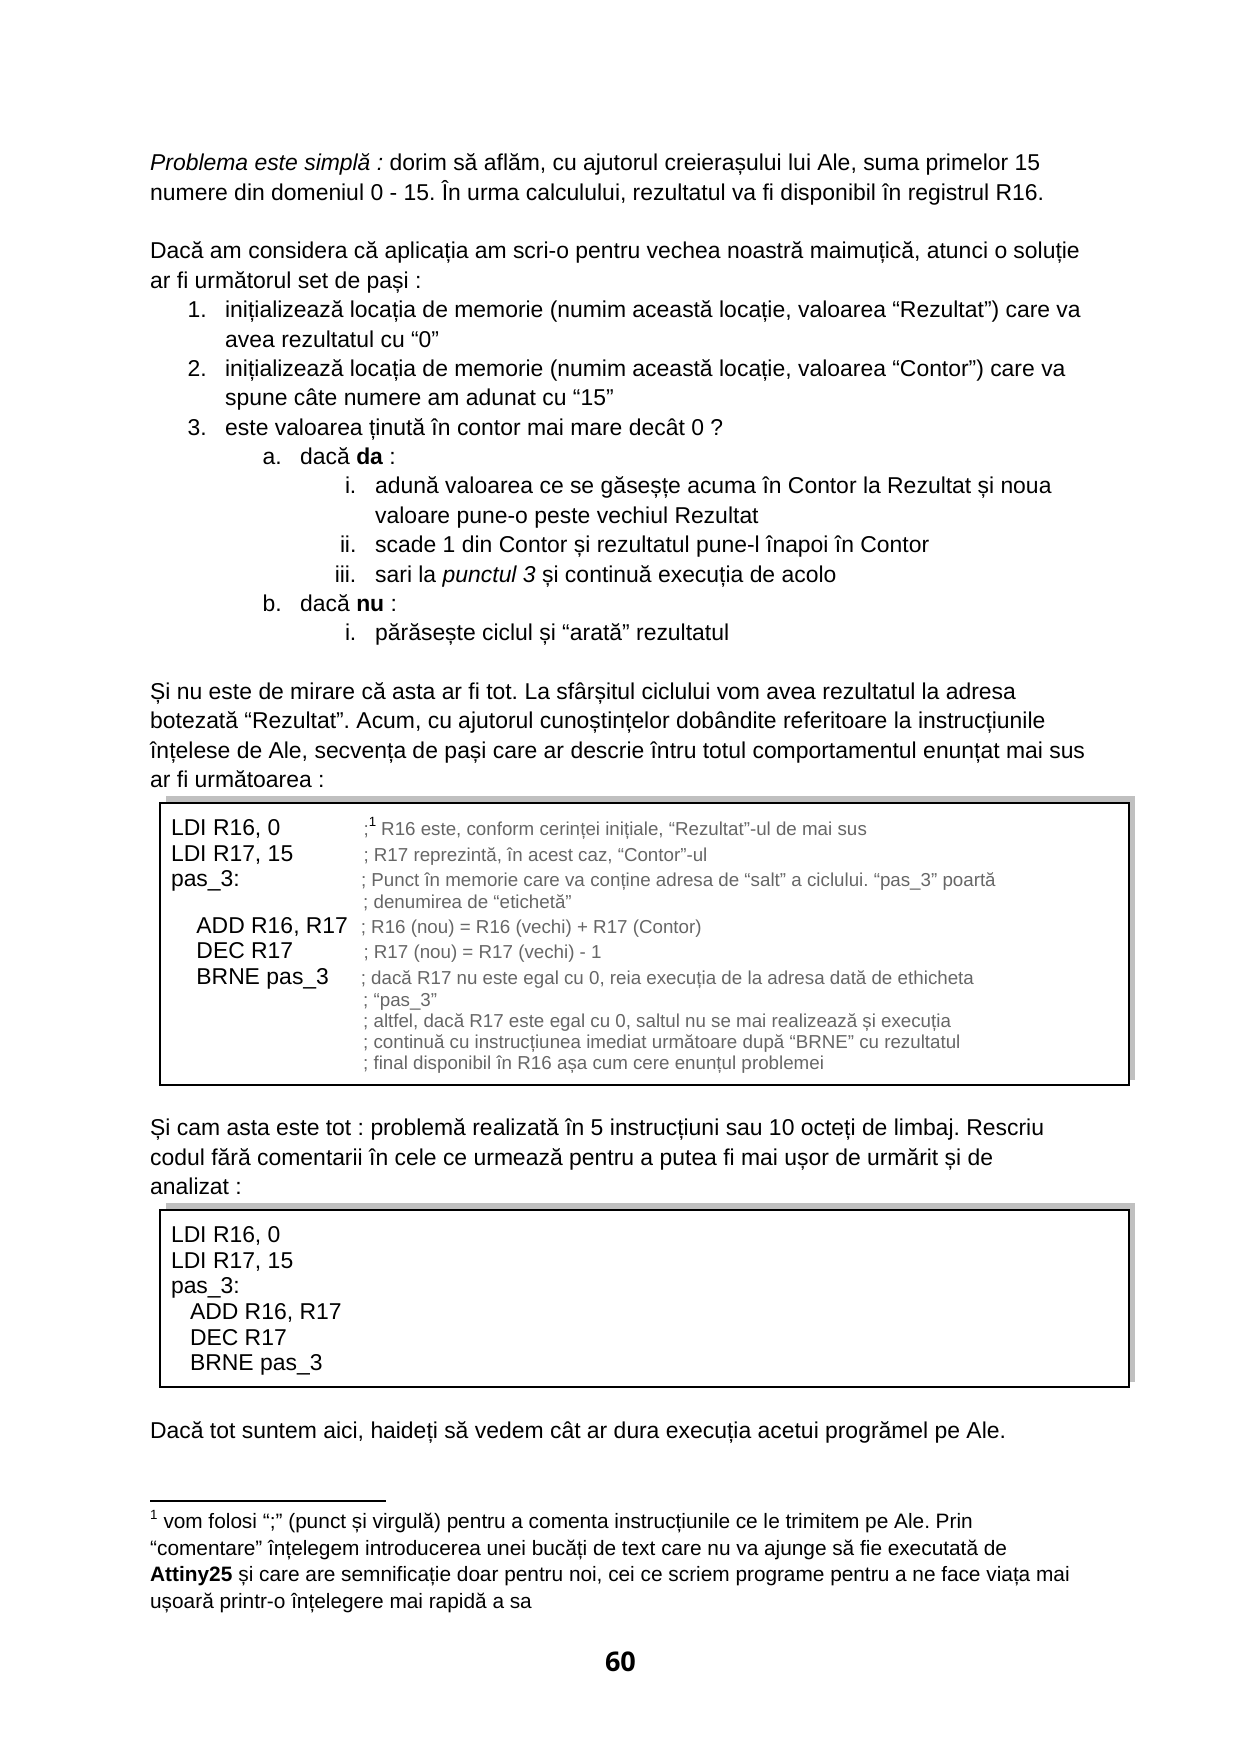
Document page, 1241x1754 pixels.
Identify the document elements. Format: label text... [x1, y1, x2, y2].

text Și cam asta este tot : problemă realizată în 5 instrucțiuni sau 10 octeți de limbaj. Rescriu codul fără comentarii în cele ce urmează pentru a putea fi mai ușor de urmărit și de analizat : [150, 1115, 1091, 1199]
list este valoarea ținută în contor mai mare decât 0 ? [187, 414, 1091, 440]
table_header LDI R16, 0 ; R16 este, conform cerinței inițiale, “Rezultat”-ul de mai sus LDI R17, 15 ; R17 reprezintă, în acest caz, “Contor”-ul pas_3: ; Punct în memorie care va conține adresa de “salt” a ciclului. “pas_3” poartă ; denumirea de “etichetă” ADD R16, R17 ; R16 (nou) = R16 (vechi) + R17 (Contor) DEC R17 ; R17 (nou) = R17 (vechi) - 1 BRNE pas_3 ; dacă R17 nu este egal cu 0, reia execuția de la adresa dată de ethicheta ; “pas_3” ; altfel, dacă R17 este egal cu 0, saltul nu se mai realizează și execuția ; continuă cu instrucțiunea imediat următoare după “BRNE” cu rezultatul ; final disponibil în R16 așa cum cere enunțul problemei [161, 804, 1128, 1084]
text Problema este simplă : dorim să aflăm, cu ajutorul creierașului lui Ale, suma primelor 15 numere din domeniul 0 - 15. În urma calculului, rezultatul va fi disponibil în registrul R16. [150, 150, 1091, 205]
list scade 1 din Contor și rezultatul pune-l înapoi în Contor [150, 532, 1091, 557]
list dacă nu : [262, 591, 1091, 616]
list adună valoarea ce se găseșțe acuma în Contor la Rezultat și noua valoare pune-o peste vechiul Rezultat [150, 473, 1091, 528]
table_header LDI R16, 0 LDI R17, 15 pas_3: ADD R16, R17 DEC R17 BRNE pas_3 [161, 1211, 1128, 1386]
list inițializează locația de memorie (numim această locație, valoarea “Rezultat”) care va avea rezultatul cu “0” [187, 297, 1091, 352]
list părăsește ciclul și “arată” rezultatul [150, 620, 1091, 646]
text Dacă am considera că aplicația am scri-o pentru vechea noastră maimuțică, atunci o soluție ar fi următorul set de pași : [150, 238, 1091, 293]
list inițializează locația de memorie (numim această locație, valoarea “Contor”) care va spune câte numere am adunat cu “15” [187, 356, 1091, 411]
list dacă da : [262, 444, 1091, 469]
list sari la punctul 3 și continuă execuția de acolo [150, 561, 1091, 587]
text Dacă tot suntem aici, haideți să vedem cât ar dura execuția acetui progrămel pe Ale. [150, 1417, 1091, 1443]
text Și nu este de mirare că asta ar fi tot. La sfârșitul ciclului vom avea rezultatul la adresa botezată “Rezultat”. Acum, cu ajutorul cunoștințelor dobândite referitoare la instrucțiunile înțelese de Ale, secvența de pași care ar descrie întru totul comportamentul enunțat mai sus ar fi următoarea : [150, 679, 1091, 792]
